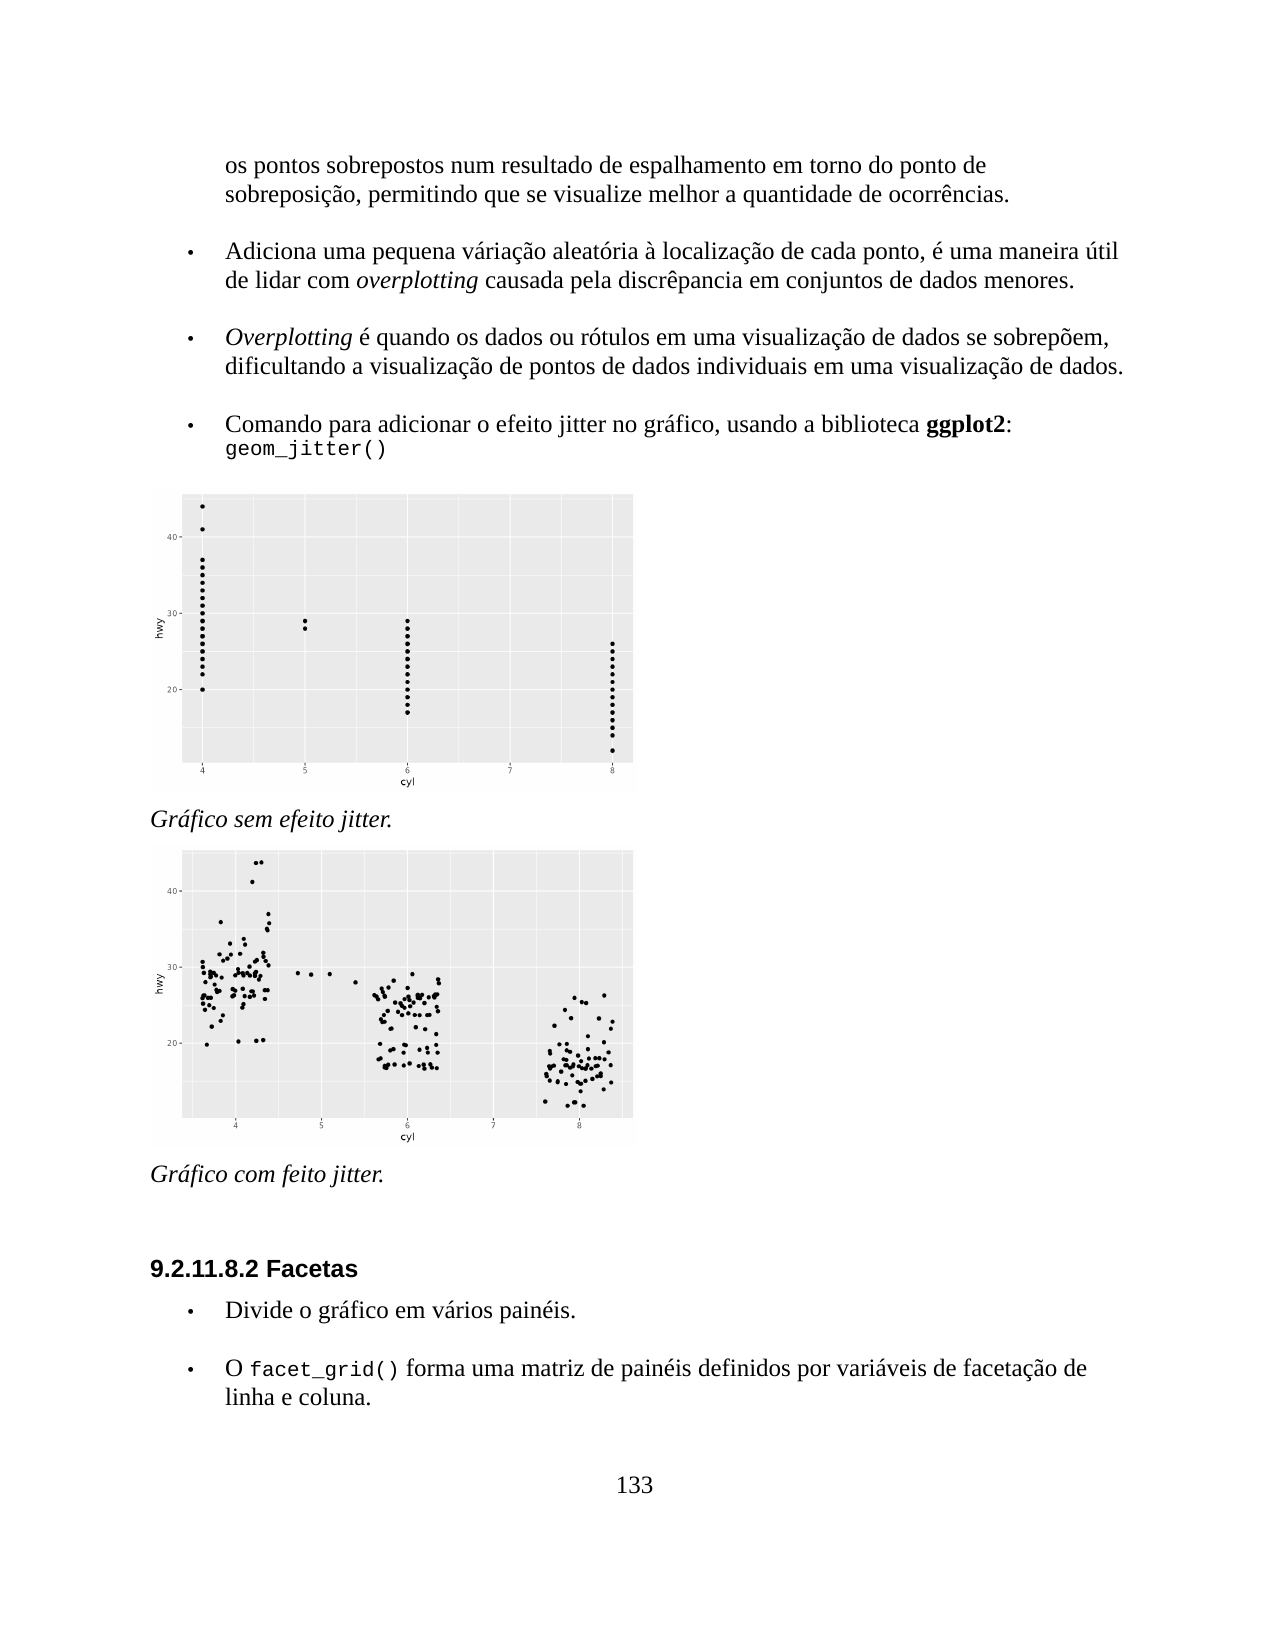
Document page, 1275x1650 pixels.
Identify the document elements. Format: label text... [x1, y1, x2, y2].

list Comando para adicionar o efeito jitter no gráfico, usando a biblioteca ggplot2: geom_jitter() [187, 409, 1125, 490]
text Gráfico sem efeito jitter. [150, 804, 1125, 833]
text Gráfico com feito jitter. [150, 1159, 1125, 1188]
list Divide o gráfico em vários painéis. [187, 1295, 1125, 1353]
picture [150, 845, 638, 1147]
subtitle 9.2.11.8.2 Facetas [150, 1254, 1125, 1283]
list os pontos sobrepostos num resultado de espalhamento em torno do ponto de sobreposição, permitindo que se visualize melhor a quantidade de ocorrências. [187, 150, 1125, 236]
list O facet_grid() forma uma matriz de painéis definidos por variáveis de facetação de linha e coluna. [187, 1353, 1125, 1440]
picture [150, 490, 638, 792]
list Overplotting é quando os dados ou rótulos em uma visualização de dados se sobrepõem, dificultando a visualização de pontos de dados individuais em uma visualização de dados. [187, 322, 1125, 409]
list Adiciona uma pequena váriação aleatória à localização de cada ponto, é uma maneira útil de lidar com overplotting causada pela discrêpancia em conjuntos de dados menores. [187, 236, 1125, 322]
